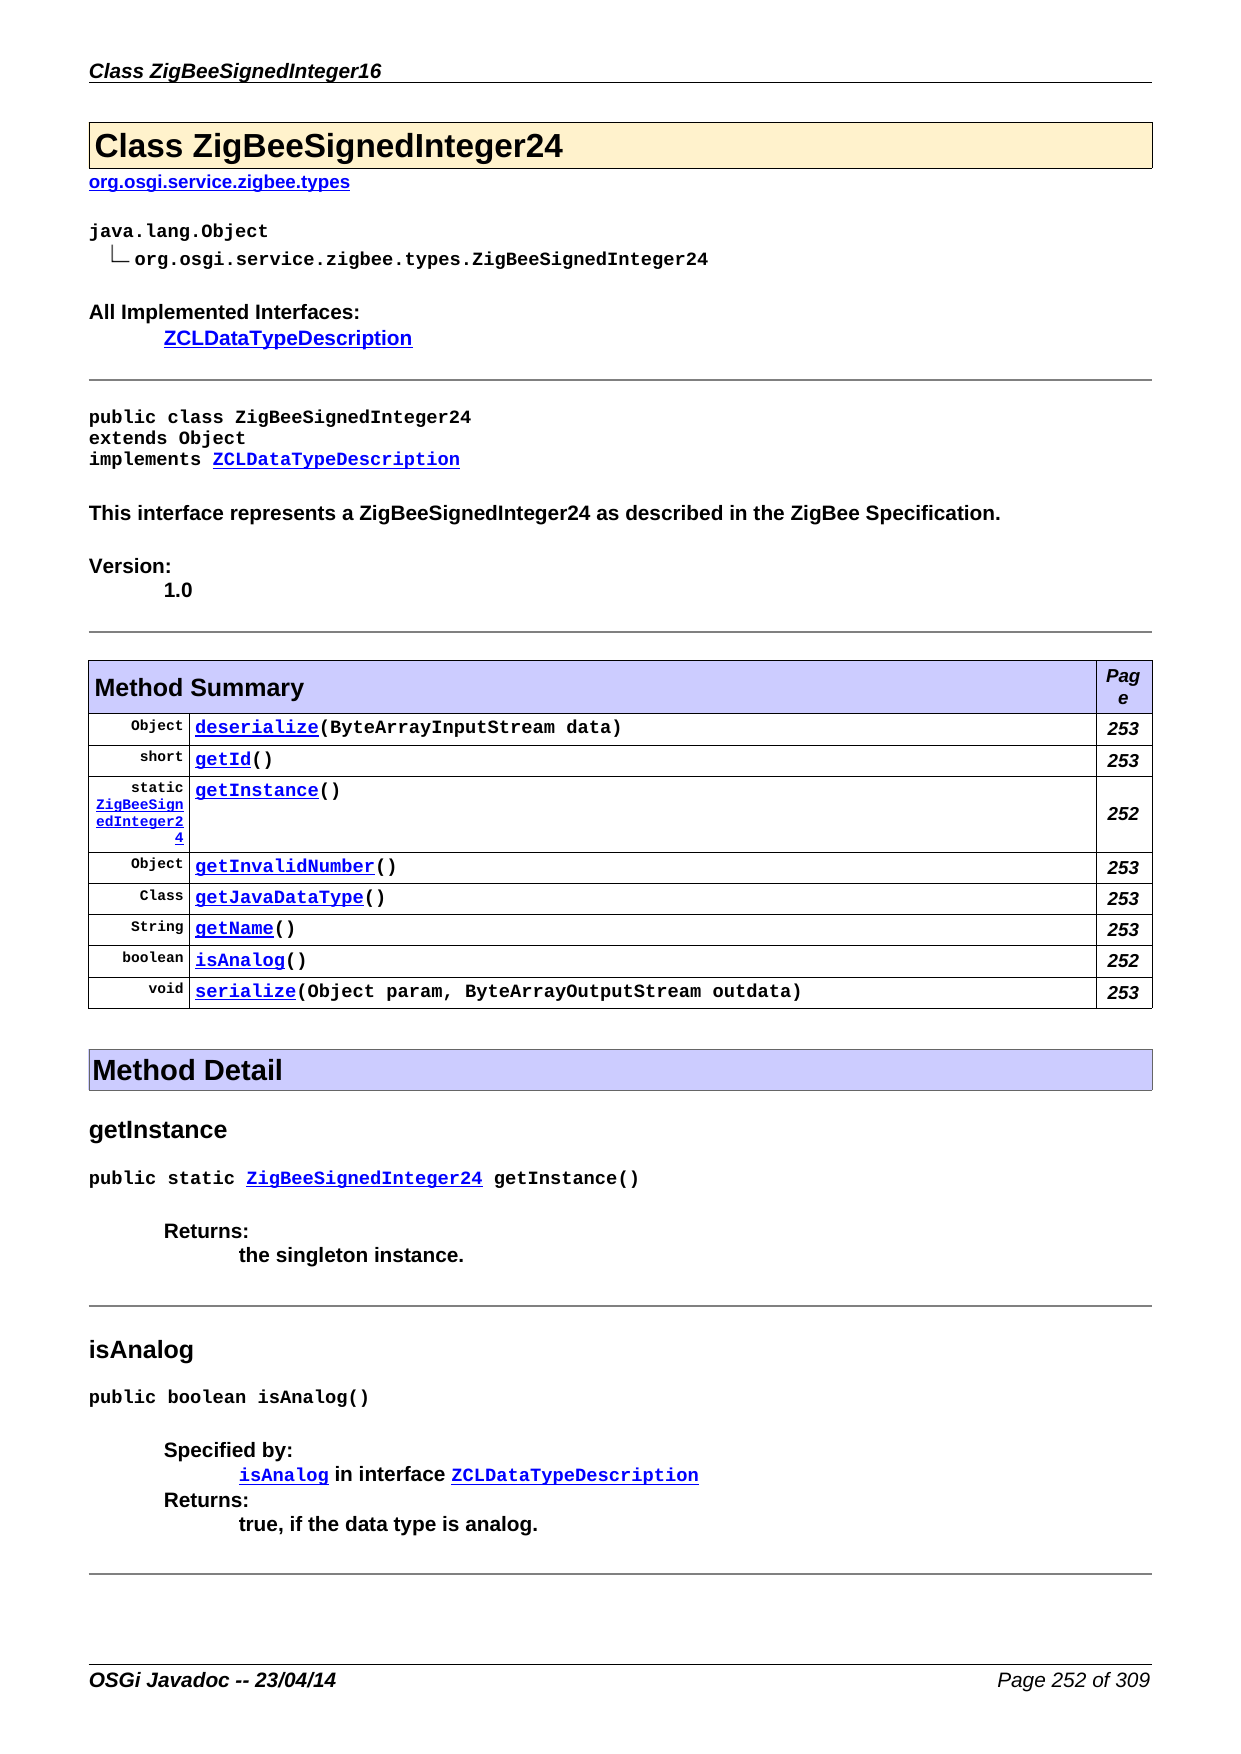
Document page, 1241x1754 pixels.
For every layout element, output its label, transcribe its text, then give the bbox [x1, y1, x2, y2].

text isAnalog in interface ZCLDataTypeDescription [238, 1462, 1152, 1487]
table_cell 255 [1097, 714, 1152, 744]
table_cell deserialize(ByteArrayInputStream data) [190, 714, 1096, 744]
table_cell getInstance() [190, 777, 1096, 852]
table_cell getName() [190, 915, 1096, 945]
table_cell 255 [1097, 978, 1152, 1008]
table_cell 254 [1097, 946, 1152, 977]
text Version: [88, 554, 1152, 578]
table_cell 255 [1097, 915, 1152, 945]
text org.osgi.service.zigbee.types [88, 171, 1152, 193]
table_cell 254 [1097, 777, 1152, 852]
text java.lang.Object [88, 222, 1152, 243]
subtitle Method Detail [90, 1050, 1152, 1090]
table_cell 255 [1097, 884, 1152, 914]
table_cell Object [89, 853, 189, 883]
text 1.0 [163, 578, 1152, 602]
table_cell String [89, 915, 189, 945]
text Returns: [163, 1487, 1152, 1511]
subtitle Class ZigBeeSignedInteger24 [90, 123, 1152, 168]
table_cell void [89, 978, 189, 1008]
text the singleton instance. [238, 1243, 1152, 1267]
text This interface represents a ZigBeeSignedInteger24 as described in the ZigBee Specification. [88, 501, 1152, 524]
text Returns: [163, 1219, 1152, 1243]
table_cell 255 [1097, 746, 1152, 776]
text public static ZigBeeSignedInteger24 getInstance() [88, 1168, 1152, 1190]
text Specified by: [163, 1438, 1152, 1462]
table_cell getInvalidNumber() [190, 853, 1096, 883]
table_cell serialize(Object param, ByteArrayOutputStream outdata) [190, 978, 1096, 1008]
table_header Page [1097, 661, 1152, 713]
table_cell Object [89, 714, 189, 744]
table_cell boolean [89, 946, 189, 977]
text public boolean isAnalog() [88, 1388, 1152, 1409]
table_cell short [89, 746, 189, 776]
text ZCLDataTypeDescription [163, 326, 1152, 350]
subtitle getInstance [88, 1116, 1152, 1144]
text implements ZCLDataTypeDescription [88, 450, 1152, 471]
picture [111, 243, 135, 266]
table_cell getId() [190, 746, 1096, 776]
subtitle isAnalog [88, 1335, 1152, 1364]
table_header Method Summary [89, 661, 1096, 713]
table_cell isAnalog() [190, 946, 1096, 977]
text public class ZigBeeSignedInteger24 [88, 408, 1152, 429]
text true, if the data type is analog. [238, 1511, 1152, 1535]
table_cell static ZigBeeSignedInteger24 [89, 777, 189, 852]
table_cell getJavaDataType() [190, 884, 1096, 914]
table_cell Class [89, 884, 189, 914]
subtitle All Implemented Interfaces: [88, 300, 1152, 324]
text extends Object [88, 429, 1152, 450]
table_cell 255 [1097, 853, 1152, 883]
text org.osgi.service.zigbee.types.ZigBeeSignedInteger24 [88, 243, 1152, 271]
